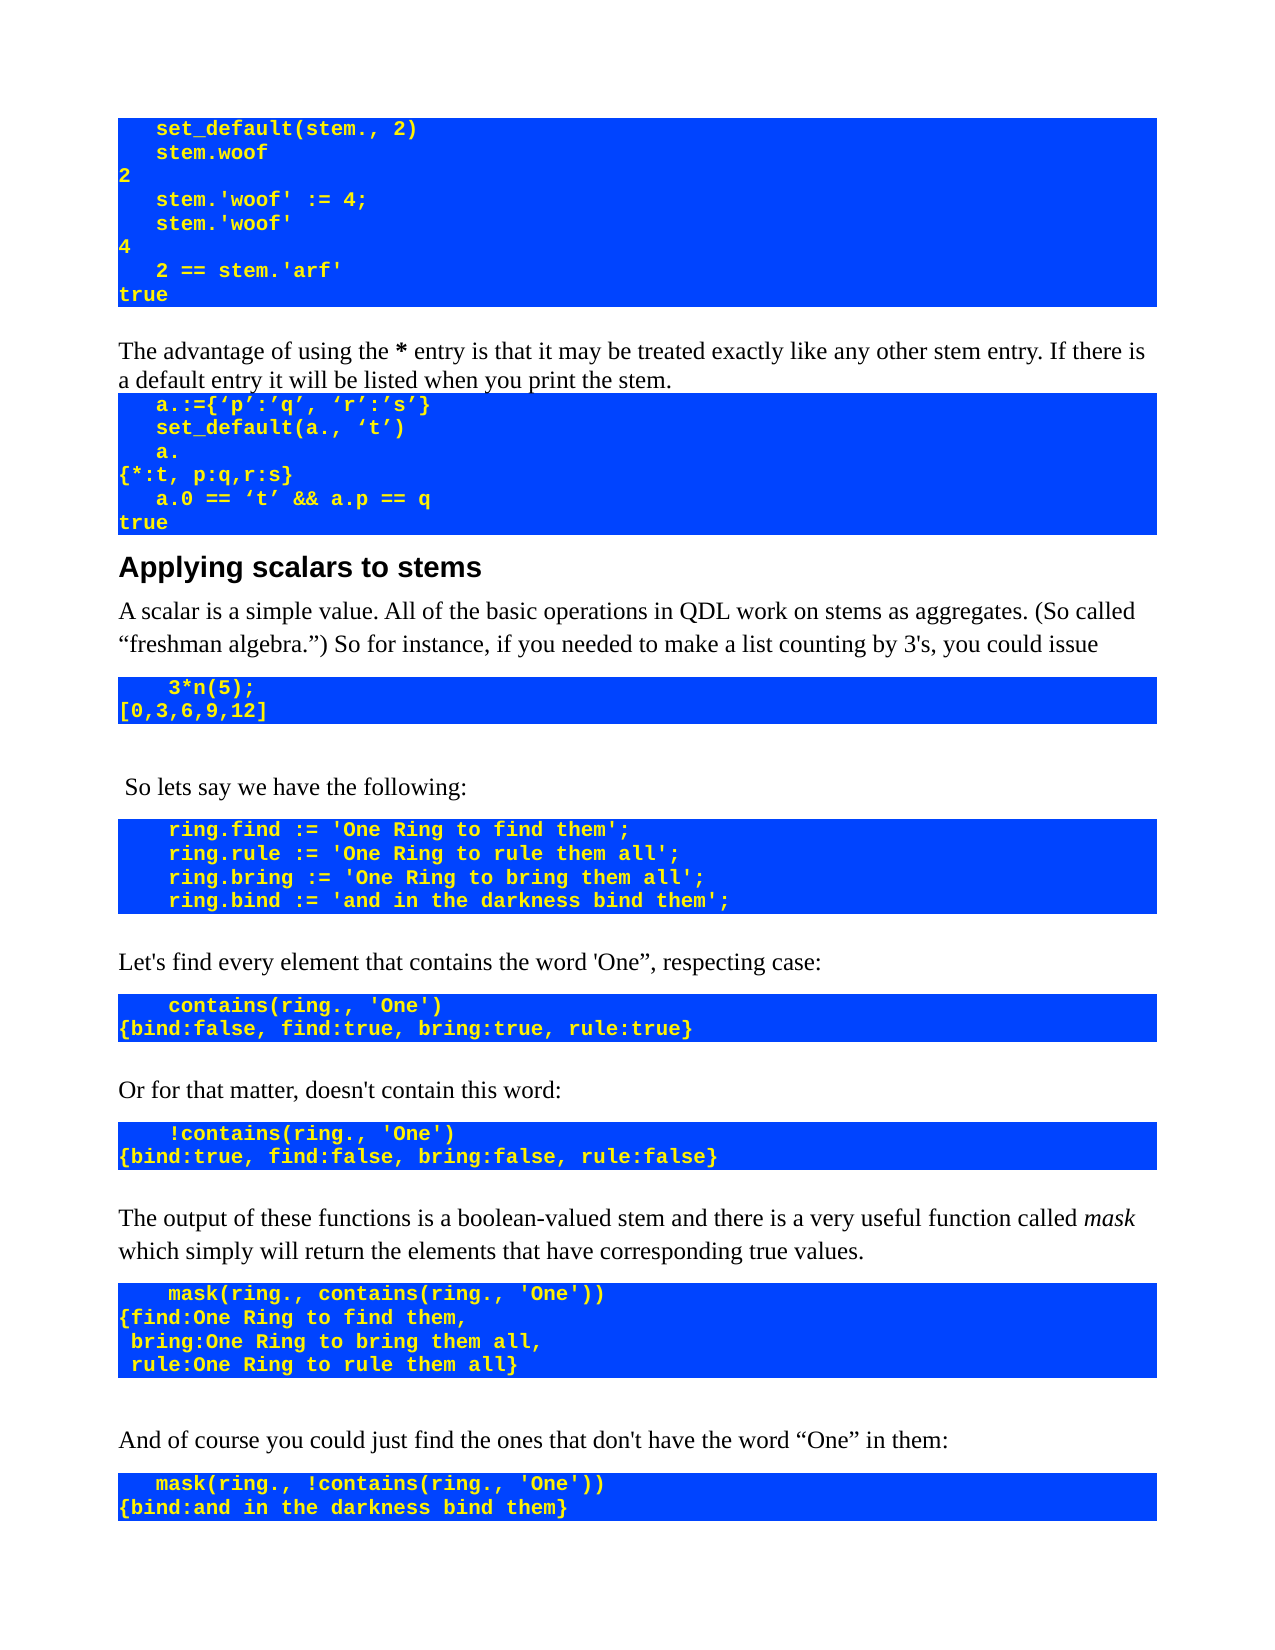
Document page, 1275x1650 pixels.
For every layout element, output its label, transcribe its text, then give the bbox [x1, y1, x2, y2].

text The output of these functions is a boolean-valued stem and there is a very useful function called mask which simply will return the elements that have corresponding true values. [118, 1170, 1157, 1264]
text a. [118, 441, 1157, 464]
text contains(ring., 'One') [118, 994, 1157, 1018]
text {bind:true, find:false, bring:false, rule:false} [118, 1146, 1157, 1170]
text ring.rule := 'One Ring to rule them all'; [118, 843, 1157, 867]
text Or for that matter, doesn't contain this word: [118, 1042, 1157, 1104]
text !contains(ring., 'One') [118, 1122, 1157, 1146]
text stem.'woof' := 4; [118, 189, 1157, 213]
text 2 [118, 165, 1157, 189]
text So lets say we have the following: [118, 772, 1157, 801]
text {bind:false, find:true, bring:true, rule:true} [118, 1018, 1157, 1042]
text {*:t, p:q,r:s} [118, 464, 1157, 488]
text rule:One Ring to rule them all} [118, 1354, 1157, 1378]
text {bind:and in the darkness bind them} [118, 1497, 1157, 1521]
text [0,3,6,9,12] [118, 701, 1157, 724]
text stem.woof [118, 142, 1157, 165]
text true [118, 512, 1157, 535]
text a.0 == ‘t’ && a.p == q [118, 488, 1157, 512]
text a.:={‘p’:’q’, ‘r’:’s’} [118, 393, 1157, 417]
text And of course you could just find the ones that don't have the word “One” in them: [118, 1426, 1157, 1454]
text {find:One Ring to find them, [118, 1307, 1157, 1331]
text mask(ring., !contains(ring., 'One')) [118, 1473, 1157, 1497]
text mask(ring., contains(ring., 'One')) [118, 1283, 1157, 1307]
text 4 [118, 236, 1157, 260]
text ring.bind := 'and in the darkness bind them'; [118, 890, 1157, 914]
text Let's find every element that contains the word 'One”, respecting case: [118, 914, 1157, 976]
text 2 == stem.'arf' [118, 260, 1157, 284]
text The advantage of using the * entry is that it may be treated exactly like any other stem entry. If there is a default entry it will be listed when you print the stem. [118, 336, 1157, 393]
text ring.find := 'One Ring to find them'; [118, 819, 1157, 843]
subtitle Applying scalars to stems [118, 550, 1157, 584]
text A scalar is a simple value. All of the basic operations in QDL work on stems as aggregates. (So called “freshman algebra.”) So for instance, if you needed to make a list counting by 3's, you could issue [118, 596, 1157, 658]
text ring.bring := 'One Ring to bring them all'; [118, 867, 1157, 890]
text stem.'woof' [118, 213, 1157, 236]
text 3*n(5); [118, 677, 1157, 701]
text true [118, 284, 1157, 307]
text set_default(a., ‘t’) [118, 417, 1157, 441]
text set_default(stem., 2) [118, 118, 1157, 142]
text bring:One Ring to bring them all, [118, 1331, 1157, 1354]
